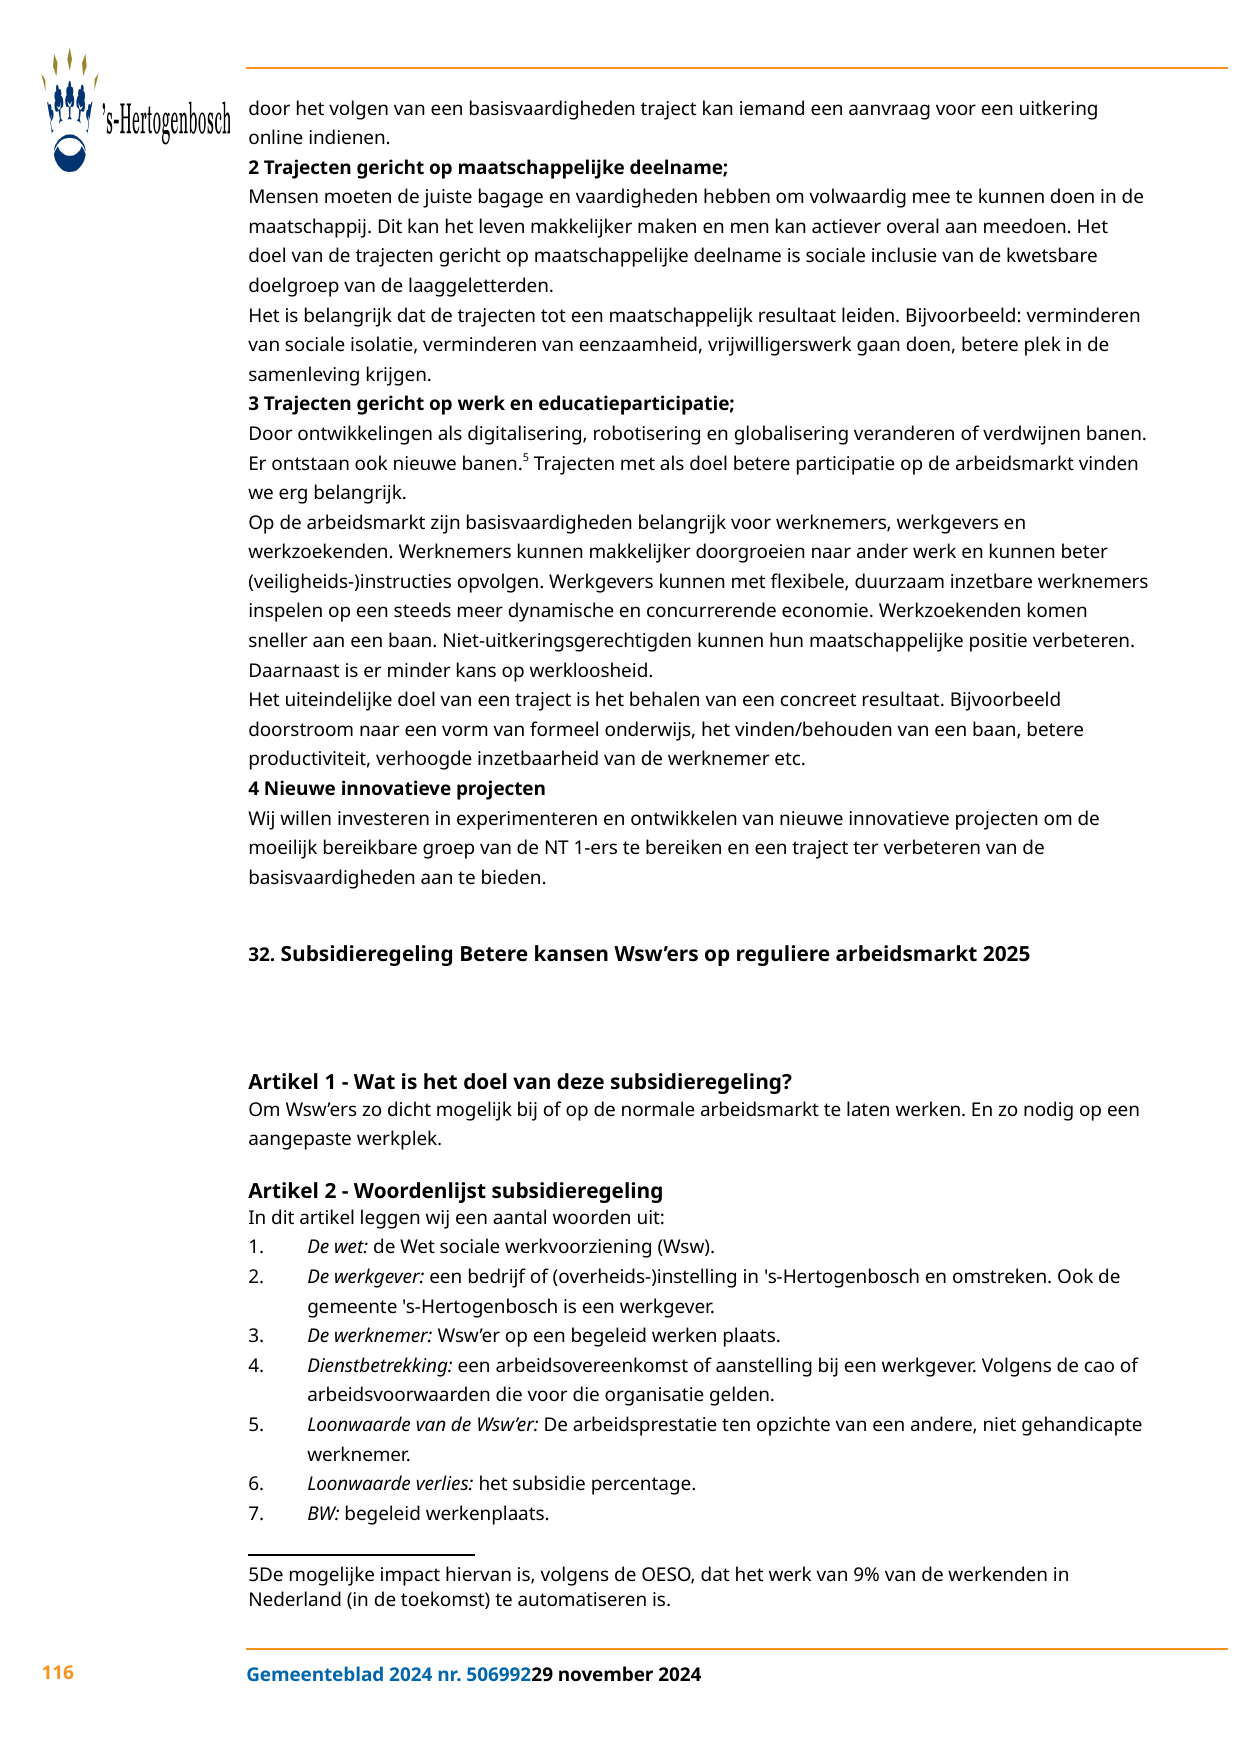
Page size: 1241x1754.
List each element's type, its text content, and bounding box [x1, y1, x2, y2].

text Om Wsw’ers zo dicht mogelijk bij of op de normale arbeidsmarkt te laten werken. En zo nodig op een aangepaste werkplek. [248, 1096, 1152, 1151]
text Het uiteindelijke doel van een traject is het behalen van een concreet resultaat. Bijvoorbeeld doorstroom naar een vorm van formeel onderwijs, het vinden/behouden van een baan, betere productiviteit, verhoogde inzetbaarheid van de werknemer etc. [248, 686, 1152, 771]
text door het volgen van een basisvaardigheden traject kan iemand een aanvraag voor een uitkering online indienen. [248, 95, 1152, 150]
text 3 Trajecten gericht op werk en educatieparticipatie; [248, 391, 1152, 416]
list BW: begeleid werkenplaats. [248, 1500, 1152, 1526]
text Door ontwikkelingen als digitalisering, robotisering en globalisering veranderen of verdwijnen banen. Er ontstaan ook nieuwe banen. Trajecten met als doel betere participatie op de arbeidsmarkt vinden we erg belangrijk. [248, 420, 1152, 505]
text Artikel 1 - Wat is het doel van deze subsidieregeling? [248, 1067, 1152, 1096]
text In dit artikel leggen wij een aantal woorden uit: [248, 1204, 1152, 1230]
text 2 Trajecten gericht op maatschappelijke deelname; [248, 154, 1152, 180]
text Artikel 2 - Woordenlijst subsidieregeling [248, 1176, 1152, 1204]
text De mogelijke impact hiervan is, volgens de OESO, dat het werk van 9% van de werkenden in Nederland (in de toekomst) te automatiseren is. [248, 1561, 1152, 1612]
list Loonwaarde van de Wsw’er: De arbeidsprestatie ten opzichte van een andere, niet gehandicapte werknemer. [248, 1411, 1152, 1467]
list Loonwaarde verlies: het subsidie percentage. [248, 1470, 1152, 1496]
text Wij willen investeren in experimenteren en ontwikkelen van nieuwe innovatieve projecten om de moeilijk bereikbare groep van de NT 1-ers te bereiken en een traject ter verbeteren van de basisvaardigheden aan te bieden. [248, 805, 1152, 890]
list De wet: de Wet sociale werkvoorziening (Wsw). [248, 1234, 1152, 1259]
text 32. Subsidieregeling Betere kansen Wsw’ers op reguliere arbeidsmarkt 2025 [248, 939, 1152, 968]
text 4 Nieuwe innovatieve projecten [248, 775, 1152, 801]
picture [41, 47, 231, 172]
text Het is belangrijk dat de trajecten tot een maatschappelijk resultaat leiden. Bijvoorbeeld: verminderen van sociale isolatie, verminderen van eenzaamheid, vrijwilligerswerk gaan doen, betere plek in de samenleving krijgen. [248, 302, 1152, 387]
text Op de arbeidsmarkt zijn basisvaardigheden belangrijk voor werknemers, werkgevers en werkzoekenden. Werknemers kunnen makkelijker doorgroeien naar ander werk en kunnen beter (veiligheids-)instructies opvolgen. Werkgevers kunnen met flexibele, duurzaam inzetbare werknemers inspelen op een steeds meer dynamische en concurrerende economie. Werkzoekenden komen sneller aan een baan. Niet-uitkeringsgerechtigden kunnen hun maatschappelijke positie verbeteren. Daarnaast is er minder kans op werkloosheid. [248, 509, 1152, 683]
list De werkgever: een bedrijf of (overheids-)instelling in 's-Hertogenbosch en omstreken. Ook de gemeente 's-Hertogenbosch is een werkgever. [248, 1263, 1152, 1319]
list De werknemer: Wsw’er op een begeleid werken plaats. [248, 1322, 1152, 1348]
text Mensen moeten de juiste bagage en vaardigheden hebben om volwaardig mee te kunnen doen in de maatschappij. Dit kan het leven makkelijker maken en men kan actiever overal aan meedoen. Het doel van de trajecten gericht op maatschappelijke deelname is sociale inclusie van de kwetsbare doelgroep van de laaggeletterden. [248, 183, 1152, 298]
list Dienstbetrekking: een arbeidsovereenkomst of aanstelling bij een werkgever. Volgens de cao of arbeidsvoorwaarden die voor die organisatie gelden. [248, 1352, 1152, 1407]
